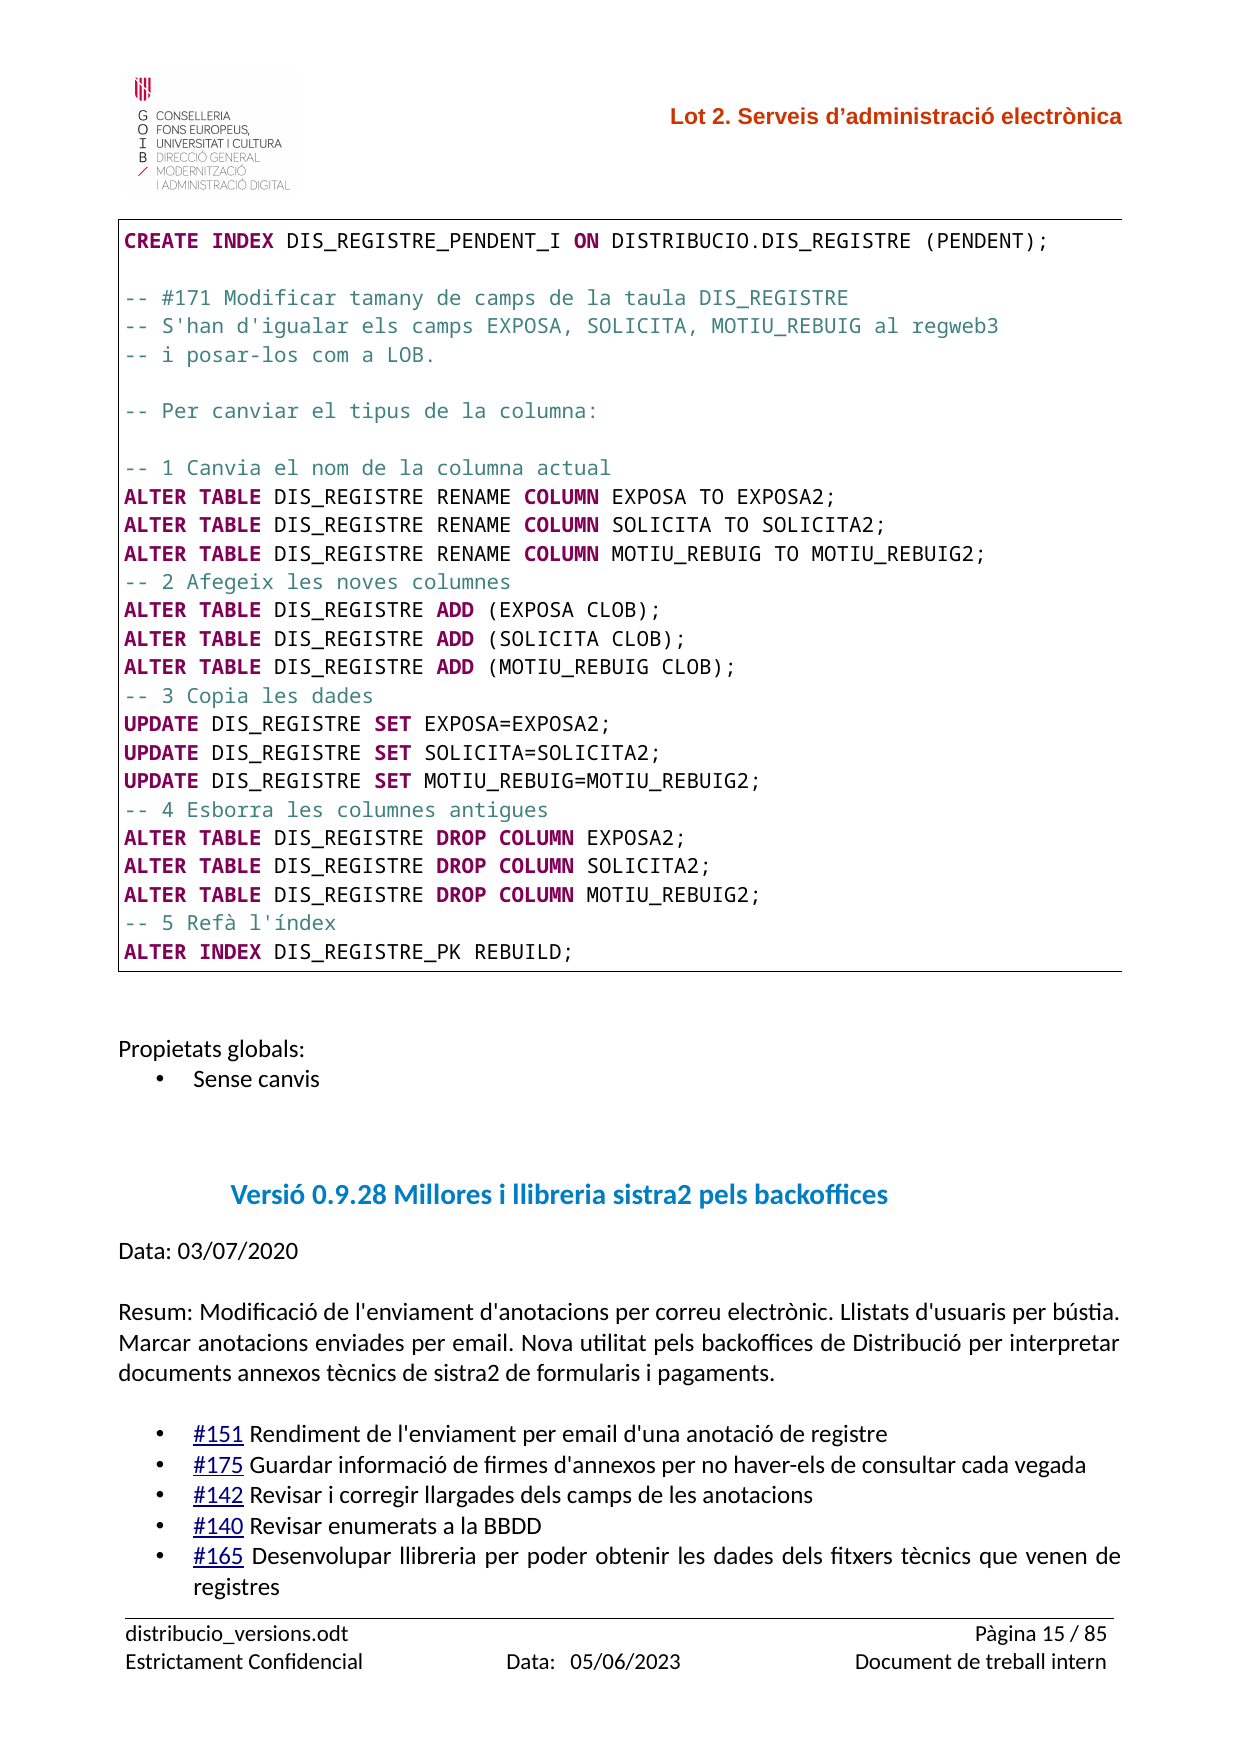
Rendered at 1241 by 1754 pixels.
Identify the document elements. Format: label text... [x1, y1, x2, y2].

list #175 Guardar informació de firmes d'annexos per no haver-els de consultar cada vegada [156, 1449, 1122, 1479]
list #165 Desenvolupar llibreria per poder obtenir les dades dels fitxers tècnics que venen de registres [156, 1540, 1122, 1601]
list #140 Revisar enumerats a la BBDD [156, 1510, 1122, 1540]
text Data: 03/07/2020 [118, 1235, 1122, 1266]
subtitle Versió 0.9.28 Millores i llibreria sistra2 pels backoffices [153, 1176, 1122, 1211]
list #151 Rendiment de l'enviament per email d'una anotació de registre [156, 1418, 1122, 1449]
list Sense canvis [156, 1064, 1122, 1094]
text Resum: Modificació de l'enviament d'anotacions per correu electrònic. Llistats d'usuaris per bústia. Marcar anotacions enviades per email. Nova utilitat pels backoffices de Distribució per interpretar documents annexos tècnics de sistra2 de formularis i pagaments. [118, 1296, 1122, 1388]
picture [126, 70, 299, 197]
text Propietats globals: [118, 1033, 1122, 1064]
table_header CREATE INDEX DIS_REGISTRE_PENDENT_I ON DISTRIBUCIO.DIS_REGISTRE (PENDENT); -- #171 Modificar tamany de camps de la taula DIS_REGISTRE -- S'han d'igualar els camps EXPOSA, SOLICITA, MOTIU_REBUIG al regweb3 -- i posar-los com a LOB. -- Per canviar el tipus de la columna: -- 1 Canvia el nom de la columna actual ALTER TABLE DIS_REGISTRE RENAME COLUMN EXPOSA TO EXPOSA2; ALTER TABLE DIS_REGISTRE RENAME COLUMN SOLICITA TO SOLICITA2; ALTER TABLE DIS_REGISTRE RENAME COLUMN MOTIU_REBUIG TO MOTIU_REBUIG2; -- 2 Afegeix les noves columnes ALTER TABLE DIS_REGISTRE ADD (EXPOSA CLOB); ALTER TABLE DIS_REGISTRE ADD (SOLICITA CLOB); ALTER TABLE DIS_REGISTRE ADD (MOTIU_REBUIG CLOB); -- 3 Copia les dades UPDATE DIS_REGISTRE SET EXPOSA=EXPOSA2; UPDATE DIS_REGISTRE SET SOLICITA=SOLICITA2; UPDATE DIS_REGISTRE SET MOTIU_REBUIG=MOTIU_REBUIG2; -- 4 Esborra les columnes antigues ALTER TABLE DIS_REGISTRE DROP COLUMN EXPOSA2; ALTER TABLE DIS_REGISTRE DROP COLUMN SOLICITA2; ALTER TABLE DIS_REGISTRE DROP COLUMN MOTIU_REBUIG2; -- 5 Refà l'índex ALTER INDEX DIS_REGISTRE_PK REBUILD; [119, 220, 1122, 971]
list #142 Revisar i corregir llargades dels camps de les anotacions [156, 1479, 1122, 1510]
